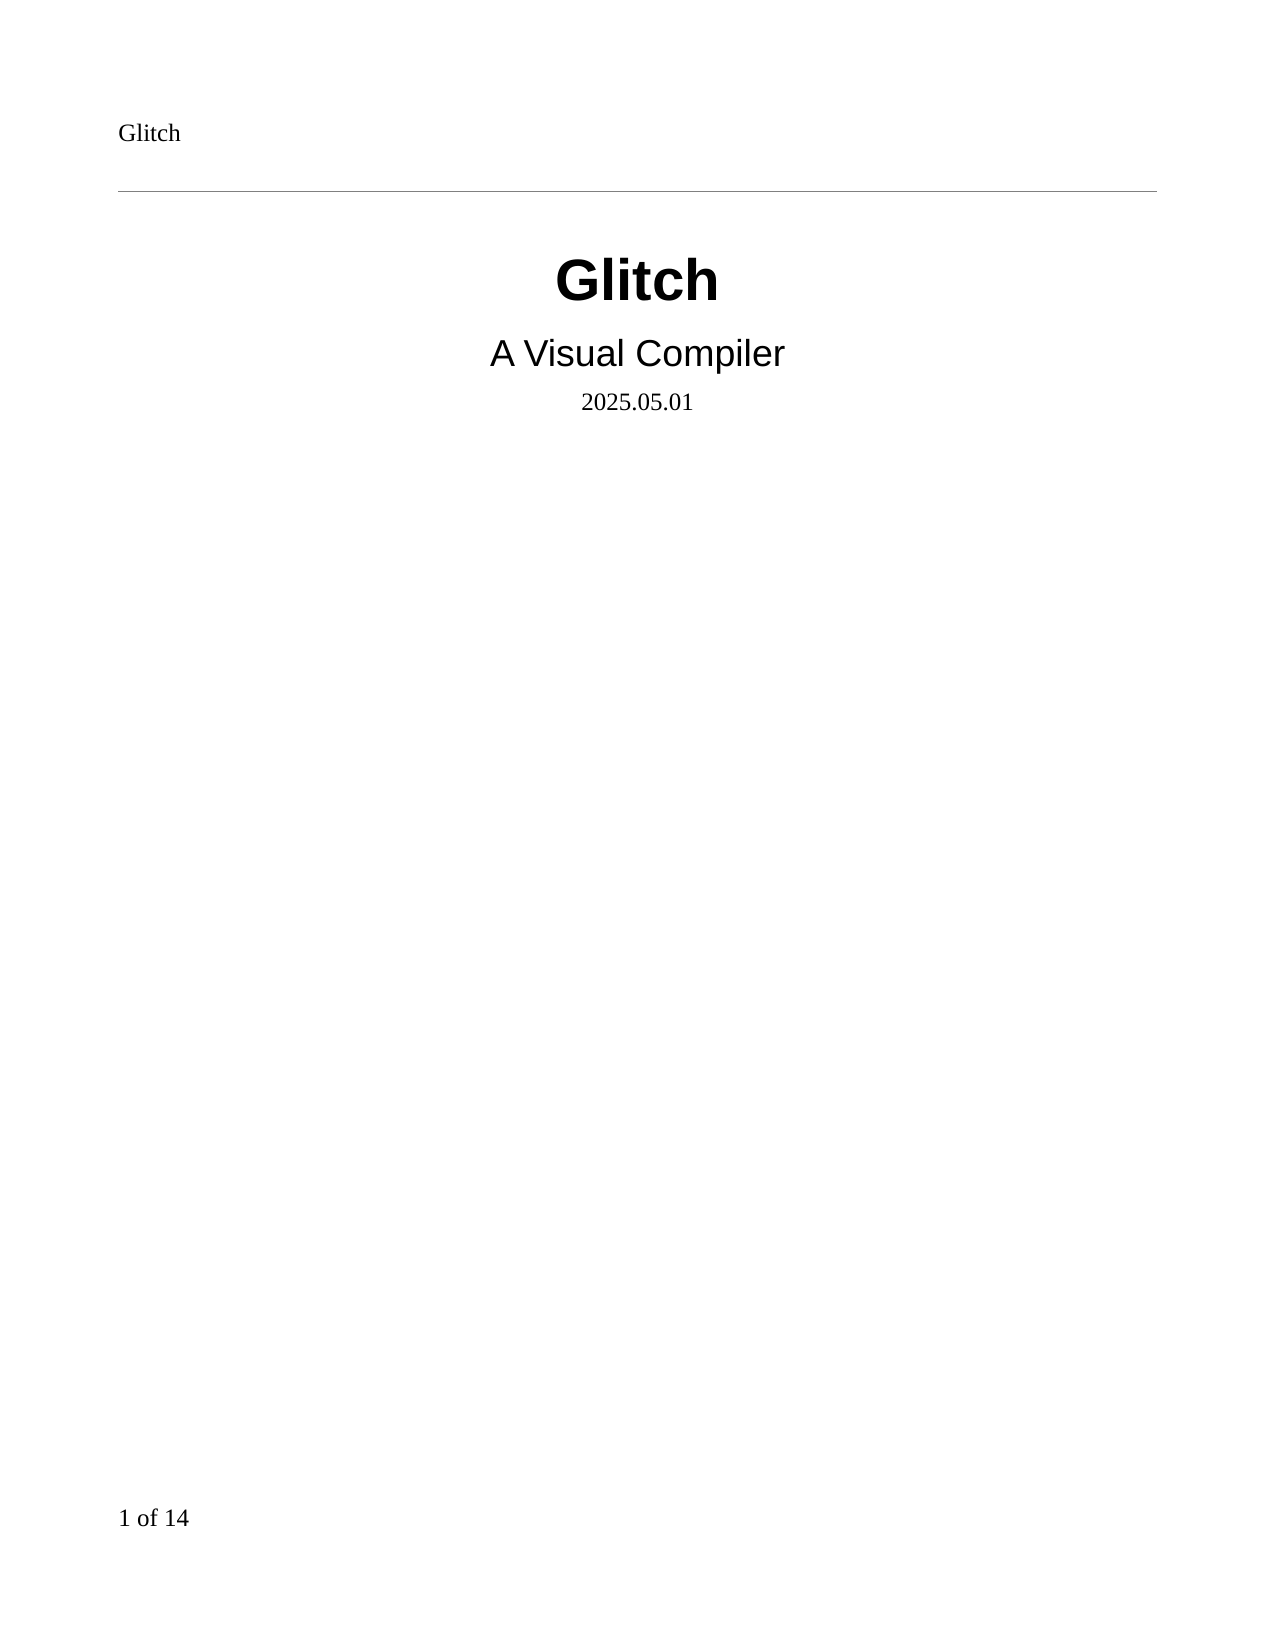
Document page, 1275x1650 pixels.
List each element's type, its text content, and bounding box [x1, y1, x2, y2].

title Glitch [118, 246, 1157, 313]
subtitle A Visual Compiler [118, 331, 1157, 374]
text 2025.05.01 [118, 387, 1157, 416]
